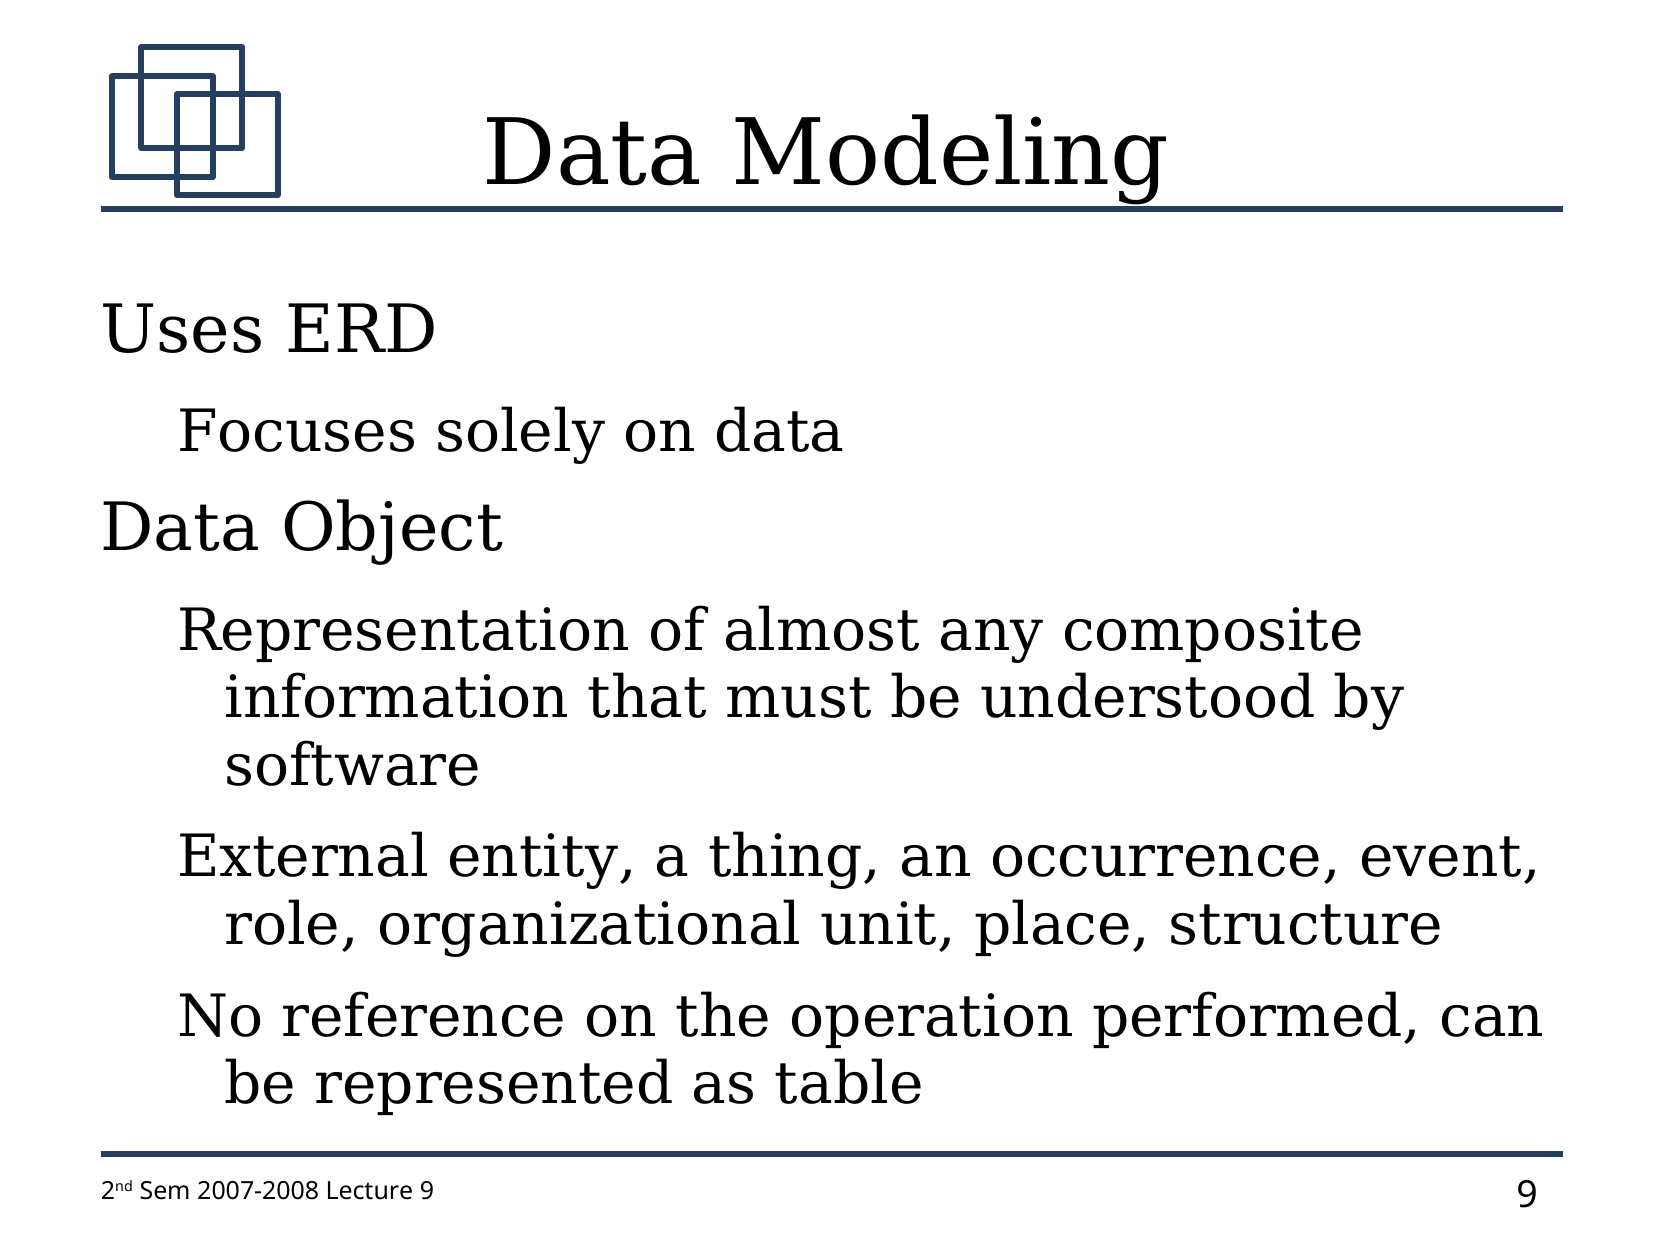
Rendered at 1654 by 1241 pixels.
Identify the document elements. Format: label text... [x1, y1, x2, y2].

title Data Modeling [82, 49, 1571, 257]
list Uses ERD Focuses solely on data Data Object Representation of almost any composite information that must be understood by software External entity, a thing, an occurrence, event, role, organizational unit, place, structure No reference on the operation performed, can be represented as table [82, 290, 1571, 1118]
